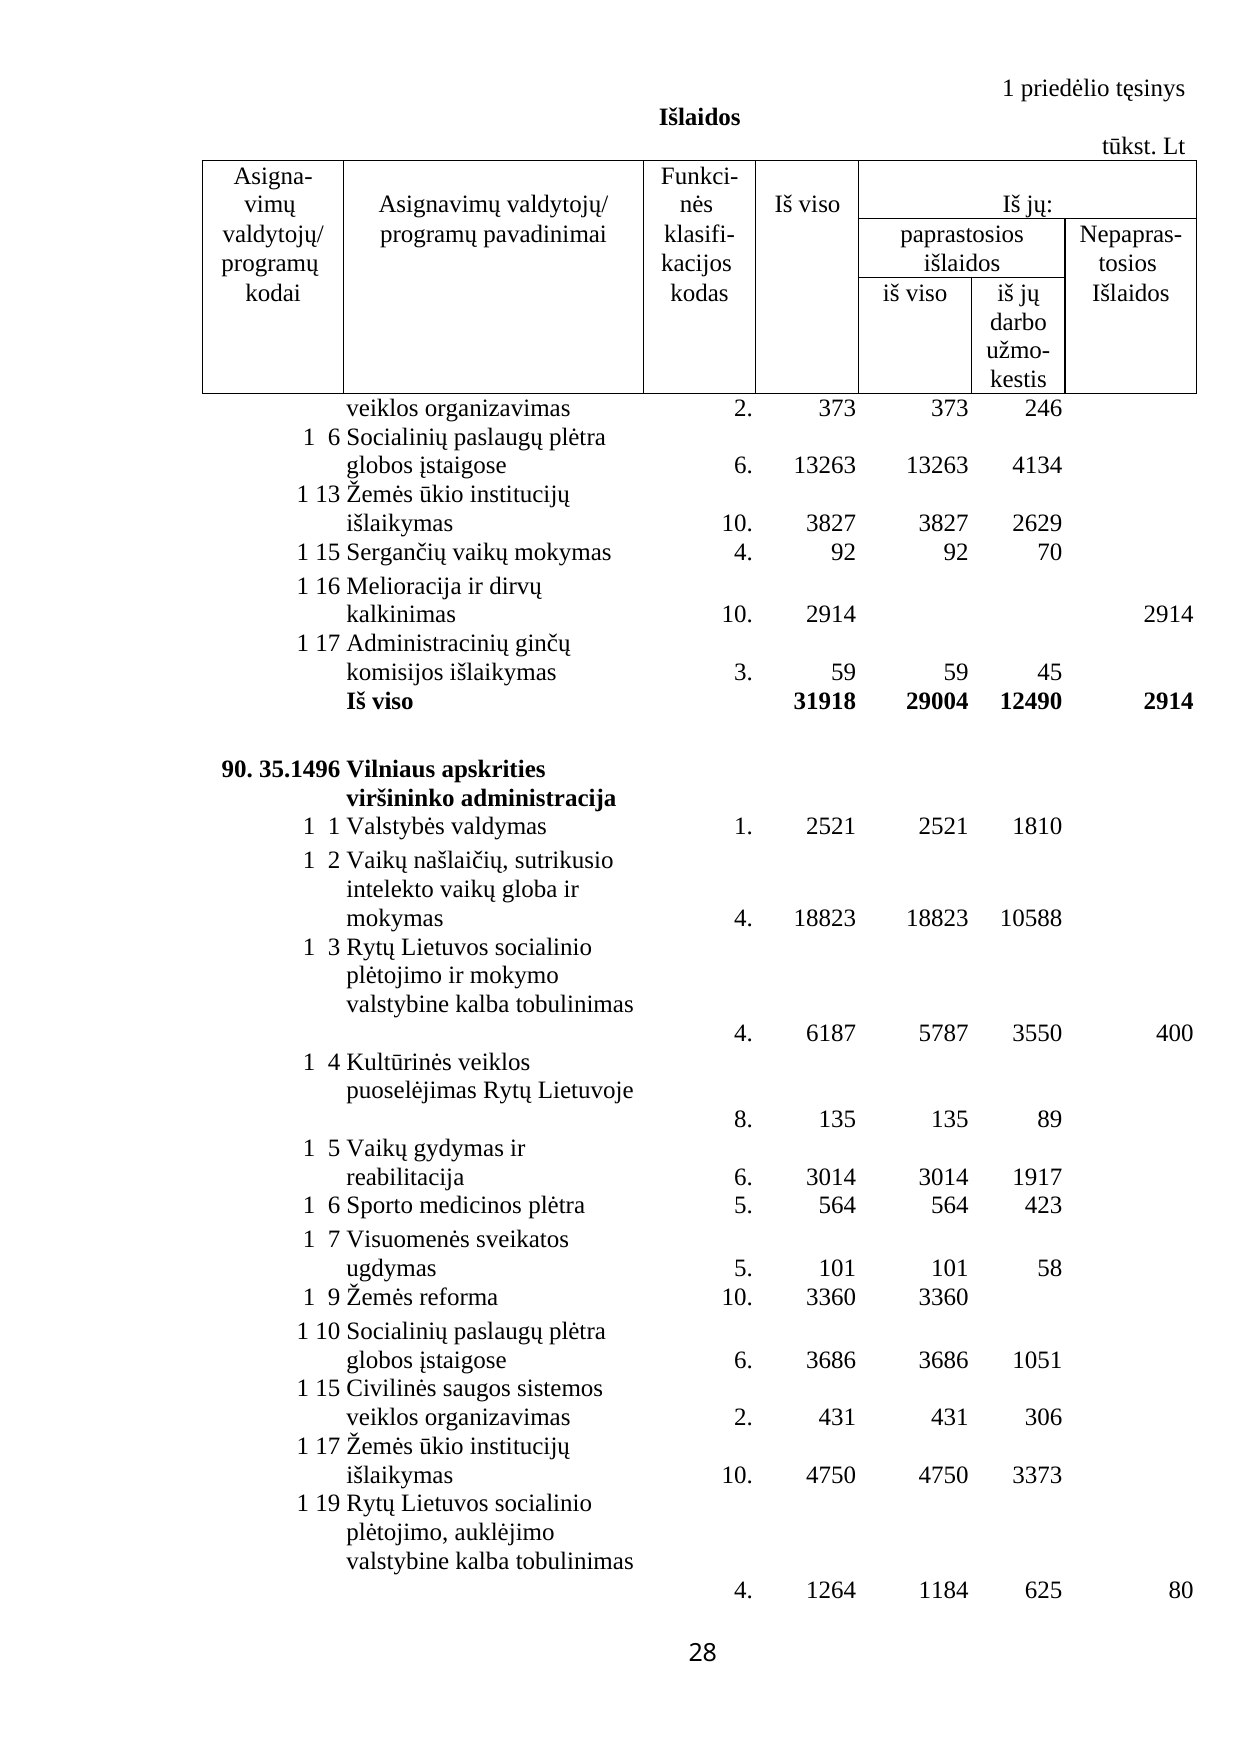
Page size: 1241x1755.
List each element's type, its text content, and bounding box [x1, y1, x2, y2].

table_cell 6. [643, 1316, 756, 1373]
table_cell [1065, 628, 1196, 686]
table_cell [203, 686, 343, 720]
table_cell Iš viso [756, 161, 858, 218]
table_cell 2521 [859, 811, 971, 845]
table_cell [756, 720, 859, 754]
table_cell 59 [859, 628, 971, 686]
table_cell 29004 [859, 686, 971, 720]
table_cell [1065, 1190, 1196, 1224]
table_cell 3014 [756, 1133, 859, 1190]
table_cell 8. [643, 1047, 756, 1133]
table_cell [971, 571, 1065, 628]
table_cell [756, 277, 858, 393]
table_cell 101 [756, 1225, 859, 1282]
table_cell 135 [756, 1047, 859, 1133]
table_cell 101 [859, 1225, 971, 1282]
table_cell 2. [643, 394, 756, 422]
table_cell Iš viso [343, 686, 643, 720]
table_cell [643, 686, 756, 720]
table_cell kodas [644, 277, 755, 393]
table_cell 70 [971, 537, 1065, 571]
table_cell 4750 [756, 1431, 859, 1488]
table_cell 3686 [859, 1316, 971, 1373]
table_cell [1065, 1431, 1196, 1488]
table_cell Valstybės valdymas [343, 811, 643, 845]
table_cell 1 1 [203, 811, 343, 845]
table_cell 431 [756, 1374, 859, 1431]
table_cell 3360 [859, 1282, 971, 1316]
table_cell [1065, 811, 1196, 845]
table_cell [971, 754, 1065, 811]
table_cell 4750 [859, 1431, 971, 1488]
table_cell 6. [643, 1133, 756, 1190]
table_cell 3373 [971, 1431, 1065, 1488]
table_cell [1065, 1047, 1196, 1133]
table_cell 18823 [756, 845, 859, 932]
table_cell Žemės reforma [343, 1282, 643, 1316]
table_cell paprastosios išlaidos [859, 219, 1064, 277]
table_cell Žemės ūkio institucijų išlaikymas [343, 479, 643, 537]
table_cell 10. [643, 1282, 756, 1316]
table_cell 2914 [1065, 571, 1196, 628]
table_cell 31918 [756, 686, 859, 720]
table_cell 1051 [971, 1316, 1065, 1373]
table_cell Administracinių ginčų komisijos išlaikymas [343, 628, 643, 686]
table_cell Žemės ūkio institucijų išlaikymas [343, 1431, 643, 1488]
table_cell 1 17 [203, 1431, 343, 1488]
table_cell 2914 [756, 571, 859, 628]
table_cell [1065, 1225, 1196, 1282]
table_cell 12490 [971, 686, 1065, 720]
table_cell [1065, 479, 1196, 537]
table_cell 5. [643, 1225, 756, 1282]
table_cell Išlaidos [1066, 277, 1196, 393]
table_cell 10. [643, 1431, 756, 1488]
table_cell Vaikų našlaičių, sutrikusio intelekto vaikų globa ir mokymas [343, 845, 643, 932]
table_cell [971, 1282, 1065, 1316]
table_cell 45 [971, 628, 1065, 686]
table_cell 1917 [971, 1133, 1065, 1190]
table_cell 58 [971, 1225, 1065, 1282]
table_cell [756, 218, 858, 277]
table_cell [1065, 1374, 1196, 1431]
table_cell 1 19 [203, 1489, 343, 1603]
table_cell 1 16 [203, 571, 343, 628]
table_cell 431 [859, 1374, 971, 1431]
table_cell 3014 [859, 1133, 971, 1190]
table_cell [1065, 754, 1196, 811]
table_cell 5787 [859, 932, 971, 1047]
table_cell 1 17 [203, 628, 343, 686]
table_cell 564 [859, 1190, 971, 1224]
table_cell programų pavadinimai [344, 218, 643, 277]
table_cell Sporto medicinos plėtra [343, 1190, 643, 1224]
table_cell iš viso [859, 278, 971, 393]
table_cell 6187 [756, 932, 859, 1047]
table_cell 246 [971, 394, 1065, 422]
table_cell 1 7 [203, 1225, 343, 1282]
table_cell 10. [643, 571, 756, 628]
table_cell Visuomenės sveikatos ugdymas [343, 1225, 643, 1282]
table_cell 80 [1065, 1489, 1196, 1603]
table_cell 1. [643, 811, 756, 845]
table_cell 1 15 [203, 537, 343, 571]
table_cell 4. [643, 845, 756, 932]
table_cell 90. 35.1496 [203, 754, 343, 811]
table_cell 1 13 [203, 479, 343, 537]
table_cell [643, 754, 756, 811]
table_cell kodai [203, 277, 343, 393]
table_cell Kultūrinės veiklos puoselėjimas Rytų Lietuvoje [343, 1047, 643, 1133]
table_cell Socialinių paslaugų plėtra globos įstaigose [343, 1316, 643, 1373]
table_cell 1 6 [203, 422, 343, 479]
table_cell 2914 [1065, 686, 1196, 720]
table_cell 423 [971, 1190, 1065, 1224]
table_cell [1065, 1133, 1196, 1190]
table_cell [1065, 1316, 1196, 1373]
table_cell 373 [756, 394, 859, 422]
table_cell 3550 [971, 932, 1065, 1047]
table_cell 1 2 [203, 845, 343, 932]
table_cell [343, 720, 643, 754]
table_cell [1065, 1282, 1196, 1316]
table_cell 2. [643, 1374, 756, 1431]
table_cell 92 [859, 537, 971, 571]
table_cell [859, 571, 971, 628]
table_cell Asignavimų valdytojų/ [344, 161, 643, 218]
table_cell 1 15 [203, 1374, 343, 1431]
table_cell [1065, 537, 1196, 571]
table_cell 92 [756, 537, 859, 571]
table_cell 59 [756, 628, 859, 686]
table_cell Rytų Lietuvos socialinio plėtojimo, auklėjimo valstybine kalba tobulinimas [343, 1489, 643, 1603]
table_cell [203, 394, 343, 422]
table_cell 1 3 [203, 932, 343, 1047]
table_cell [1065, 845, 1196, 932]
table_cell 564 [756, 1190, 859, 1224]
table_cell 400 [1065, 932, 1196, 1047]
table_cell [643, 720, 756, 754]
table_cell [859, 754, 971, 811]
table_cell [344, 277, 643, 393]
table_cell 18823 [859, 845, 971, 932]
table_cell 373 [859, 394, 971, 422]
table_cell 3. [643, 628, 756, 686]
table_cell [859, 720, 971, 754]
table_cell 625 [971, 1489, 1065, 1603]
table_cell 13263 [756, 422, 859, 479]
table_cell 3686 [756, 1316, 859, 1373]
table_cell 4. [643, 537, 756, 571]
table_cell iš jų darbo užmo-kestis [972, 278, 1064, 393]
table_cell [1065, 422, 1196, 479]
table_cell Vilniaus apskrities viršininko administracija [343, 754, 643, 811]
table_cell 135 [859, 1047, 971, 1133]
table_cell veiklos organizavimas [343, 394, 643, 422]
table_cell Vaikų gydymas ir reabilitacija [343, 1133, 643, 1190]
table_cell 1264 [756, 1489, 859, 1603]
table_cell 3827 [756, 479, 859, 537]
table_cell Socialinių paslaugų plėtra globos įstaigose [343, 422, 643, 479]
table_cell tūkst. Lt [203, 131, 1196, 160]
table_cell 1 9 [203, 1282, 343, 1316]
table_cell 4. [643, 1489, 756, 1603]
table_cell [756, 754, 859, 811]
table_cell 89 [971, 1047, 1065, 1133]
table_cell 1 10 [203, 1316, 343, 1373]
table_cell 306 [971, 1374, 1065, 1431]
table_cell 1 6 [203, 1190, 343, 1224]
table_cell 1 4 [203, 1047, 343, 1133]
table_cell [1065, 394, 1196, 422]
table_cell Išlaidos [203, 102, 1196, 131]
table_cell 1184 [859, 1489, 971, 1603]
table_cell 4134 [971, 422, 1065, 479]
table_cell 6. [643, 422, 756, 479]
table_cell 10588 [971, 845, 1065, 932]
table_cell [971, 720, 1065, 754]
table_cell Nepapras-tosios [1066, 219, 1196, 277]
table_cell klasifi-kacijos [644, 218, 755, 277]
table_cell Sergančių vaikų mokymas [343, 537, 643, 571]
table_cell 3827 [859, 479, 971, 537]
table_header 1 priedėlio tęsinys [203, 74, 1196, 102]
table_cell [1065, 720, 1196, 754]
table_cell 5. [643, 1190, 756, 1224]
table_cell 3360 [756, 1282, 859, 1316]
table_cell Melioracija ir dirvų kalkinimas [343, 571, 643, 628]
table_cell Asigna-vimų [203, 161, 343, 218]
table_cell 1 5 [203, 1133, 343, 1190]
table_cell Rytų Lietuvos socialinio plėtojimo ir mokymo valstybine kalba tobulinimas [343, 932, 643, 1047]
table_cell 10. [643, 479, 756, 537]
table_cell 2521 [756, 811, 859, 845]
table_cell [203, 720, 343, 754]
table_cell 13263 [859, 422, 971, 479]
table_cell 2629 [971, 479, 1065, 537]
table_cell 1810 [971, 811, 1065, 845]
table_cell valdytojų/ programų [203, 218, 343, 277]
table_cell Funkci-nės [644, 161, 755, 218]
table_cell 4. [643, 932, 756, 1047]
table_cell Civilinės saugos sistemos veiklos organizavimas [343, 1374, 643, 1431]
table_cell Iš jų: [859, 161, 1196, 218]
